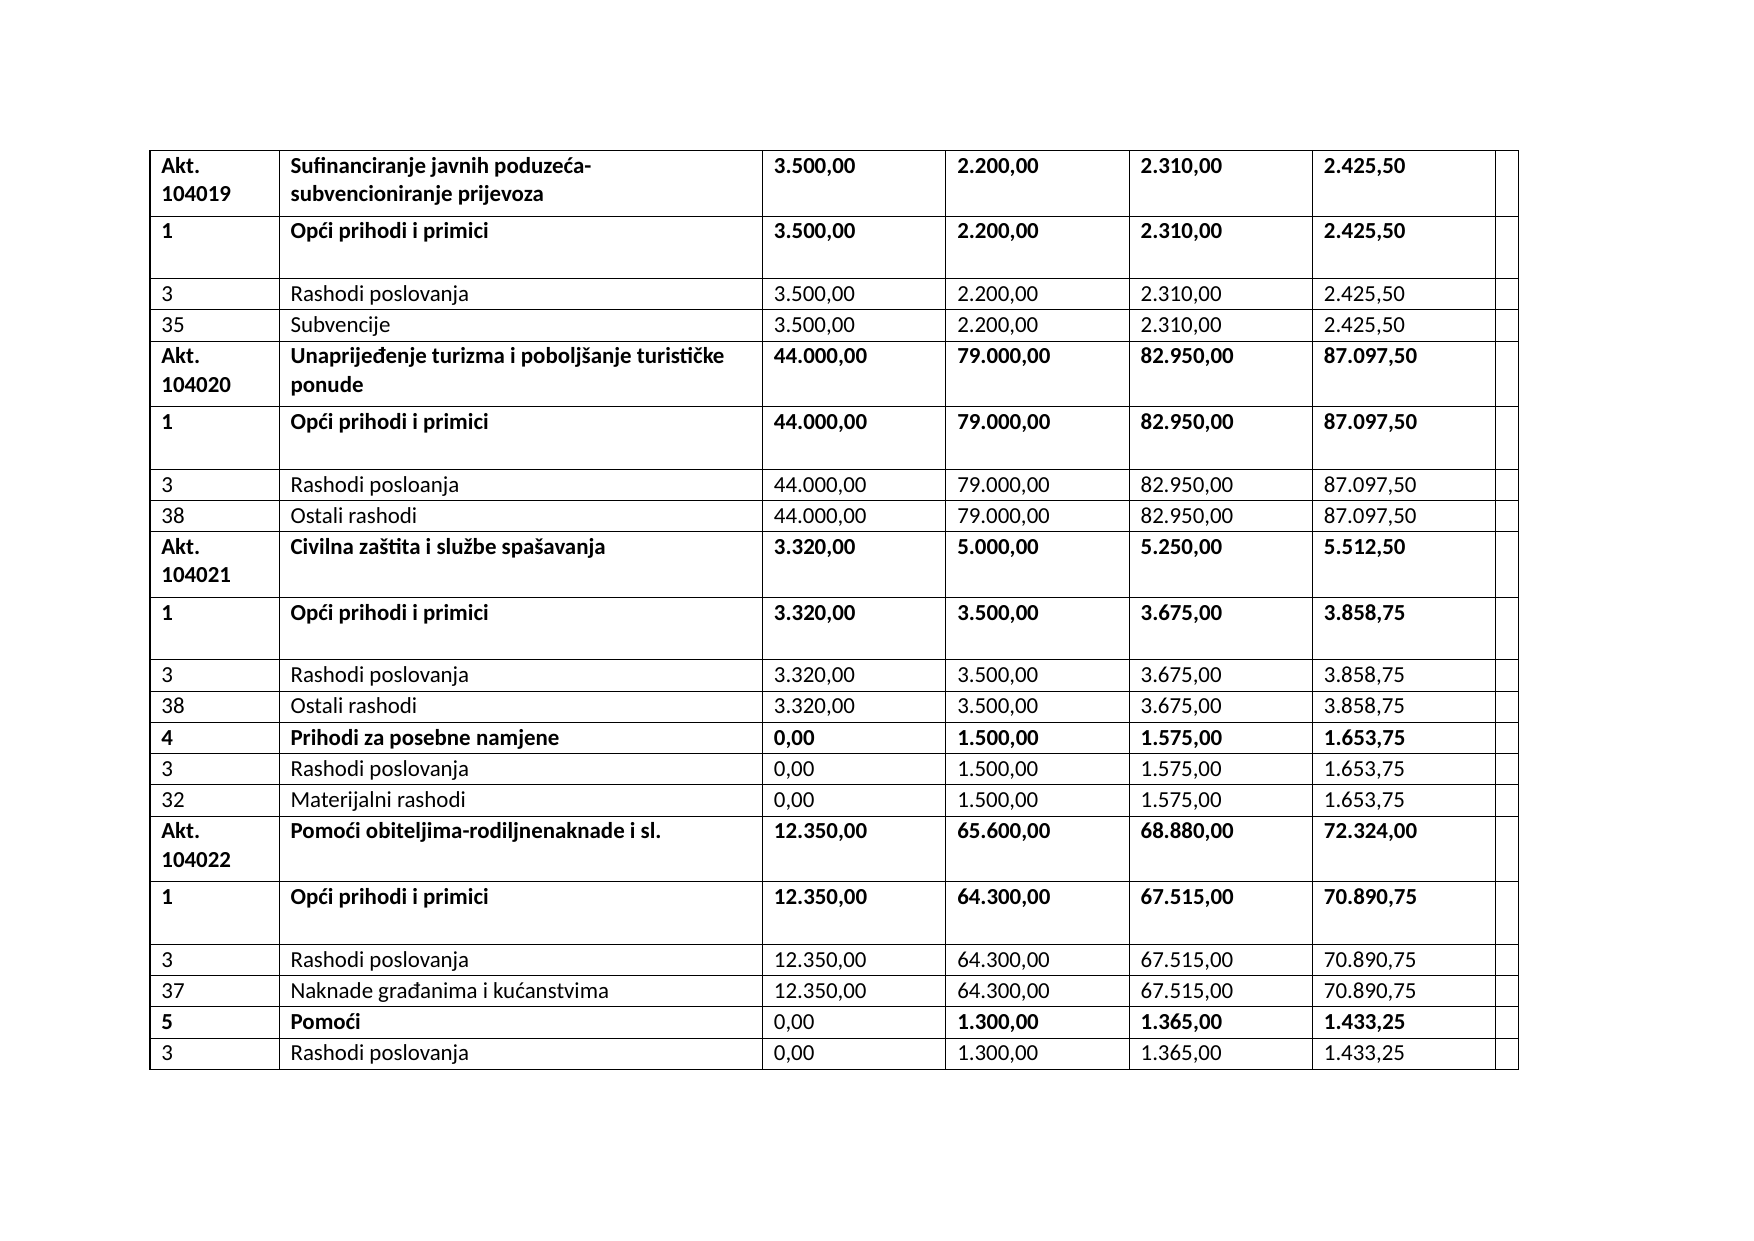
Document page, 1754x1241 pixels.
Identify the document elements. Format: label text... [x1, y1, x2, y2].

table_cell 3.500,00 [763, 151, 945, 216]
table_cell Naknade građanima i kućanstvima [280, 976, 762, 1006]
table_cell 3.858,75 [1313, 692, 1495, 722]
table_cell [1496, 882, 1518, 944]
table_cell 0,00 [763, 1007, 945, 1037]
table_cell 44.000,00 [763, 470, 945, 500]
table_cell [1496, 723, 1518, 753]
table_cell 1.500,00 [946, 754, 1129, 784]
table_cell 3 [151, 1039, 279, 1069]
table_cell 1 [151, 217, 279, 278]
table_cell 82.950,00 [1130, 470, 1312, 500]
table_cell 12.350,00 [763, 976, 945, 1006]
table_cell 3.320,00 [763, 532, 945, 597]
table_cell Pomoći [280, 1007, 762, 1037]
table_cell [1496, 817, 1518, 881]
table_cell 38 [151, 501, 279, 531]
table_cell 87.097,50 [1313, 342, 1495, 406]
table_cell 87.097,50 [1313, 407, 1495, 469]
table_cell 3.320,00 [763, 692, 945, 722]
table_cell 70.890,75 [1313, 945, 1495, 975]
table_cell 44.000,00 [763, 501, 945, 531]
table_cell 87.097,50 [1313, 501, 1495, 531]
table_cell 64.300,00 [946, 882, 1129, 944]
table_cell 3.500,00 [946, 660, 1129, 691]
table_cell 2.425,50 [1313, 310, 1495, 341]
table_cell 64.300,00 [946, 976, 1129, 1006]
table_cell 3.500,00 [763, 279, 945, 309]
table_cell 3.675,00 [1130, 692, 1312, 722]
table_cell 3.500,00 [763, 310, 945, 341]
table_cell 3 [151, 660, 279, 691]
table_cell 2.310,00 [1130, 279, 1312, 309]
table_cell 82.950,00 [1130, 501, 1312, 531]
table_cell 72.324,00 [1313, 817, 1495, 881]
table_cell 44.000,00 [763, 407, 945, 469]
table_cell 3 [151, 754, 279, 784]
table_cell 68.880,00 [1130, 817, 1312, 881]
table_cell 1.365,00 [1130, 1007, 1312, 1037]
table_cell 3 [151, 279, 279, 309]
table_cell 2.200,00 [946, 310, 1129, 341]
table_cell Civilna zaštita i službe spašavanja [280, 532, 762, 597]
table_cell [1496, 660, 1518, 691]
table_cell 3 [151, 945, 279, 975]
table_cell 12.350,00 [763, 945, 945, 975]
table_cell [1496, 1007, 1518, 1037]
table_cell 1.653,75 [1313, 785, 1495, 816]
table_cell 67.515,00 [1130, 882, 1312, 944]
table_cell 67.515,00 [1130, 976, 1312, 1006]
table_cell 5 [151, 1007, 279, 1037]
table_cell [1496, 754, 1518, 784]
table_cell 3 [151, 470, 279, 500]
table_cell 3.858,75 [1313, 660, 1495, 691]
table_cell Rashodi poslovanja [280, 945, 762, 975]
table_cell 1.500,00 [946, 785, 1129, 816]
table_cell 44.000,00 [763, 342, 945, 406]
table_cell [1496, 342, 1518, 406]
table_cell 5.000,00 [946, 532, 1129, 597]
table_cell 0,00 [763, 785, 945, 816]
table_cell 2.425,50 [1313, 279, 1495, 309]
table_cell 3.320,00 [763, 598, 945, 659]
table_cell 79.000,00 [946, 470, 1129, 500]
table_cell 87.097,50 [1313, 470, 1495, 500]
table_cell [1496, 598, 1518, 659]
table_cell Pomoći obiteljima-rodiljnenaknade i sl. [280, 817, 762, 881]
table_cell Akt. 104021 [151, 532, 279, 597]
table_cell Rashodi poslovanja [280, 754, 762, 784]
table_cell 3.675,00 [1130, 660, 1312, 691]
table_cell 1.500,00 [946, 723, 1129, 753]
table_cell 3.500,00 [946, 692, 1129, 722]
table_cell Akt. 104019 [151, 151, 279, 216]
table_cell 1.365,00 [1130, 1039, 1312, 1069]
table_cell Unaprijeđenje turizma i poboljšanje turističke ponude [280, 342, 762, 406]
table_cell Ostali rashodi [280, 501, 762, 531]
table_cell 3.858,75 [1313, 598, 1495, 659]
table_cell 2.310,00 [1130, 217, 1312, 278]
table_cell Opći prihodi i primici [280, 598, 762, 659]
table_cell Sufinanciranje javnih poduzeća-subvencioniranje prijevoza [280, 151, 762, 216]
table_cell 5.250,00 [1130, 532, 1312, 597]
table_cell 3.675,00 [1130, 598, 1312, 659]
table_cell 12.350,00 [763, 882, 945, 944]
table_cell 3.500,00 [763, 217, 945, 278]
table_cell 1.653,75 [1313, 754, 1495, 784]
table_cell Rashodi poslovanja [280, 279, 762, 309]
table_cell 67.515,00 [1130, 945, 1312, 975]
table_cell Materijalni rashodi [280, 785, 762, 816]
table_cell 1.433,25 [1313, 1039, 1495, 1069]
table_cell Opći prihodi i primici [280, 407, 762, 469]
table_cell 65.600,00 [946, 817, 1129, 881]
table_cell [1496, 217, 1518, 278]
table_cell 0,00 [763, 723, 945, 753]
table_cell 0,00 [763, 754, 945, 784]
table_cell 1.575,00 [1130, 785, 1312, 816]
table_cell 82.950,00 [1130, 342, 1312, 406]
table_cell 1 [151, 598, 279, 659]
table_cell 1.575,00 [1130, 754, 1312, 784]
table_cell Rashodi poslovanja [280, 660, 762, 691]
table_cell Akt. 104022 [151, 817, 279, 881]
table_cell 2.200,00 [946, 279, 1129, 309]
table_cell 32 [151, 785, 279, 816]
table_cell 2.310,00 [1130, 151, 1312, 216]
table_cell [1496, 407, 1518, 469]
table_cell [1496, 279, 1518, 309]
table_cell 2.200,00 [946, 217, 1129, 278]
table_cell Subvencije [280, 310, 762, 341]
table_cell 3.500,00 [946, 598, 1129, 659]
table_cell 1 [151, 882, 279, 944]
table_cell 0,00 [763, 1039, 945, 1069]
table_cell 2.425,50 [1313, 217, 1495, 278]
table_cell 1 [151, 407, 279, 469]
table_cell 35 [151, 310, 279, 341]
table_cell Opći prihodi i primici [280, 217, 762, 278]
table_cell [1496, 501, 1518, 531]
table_cell 12.350,00 [763, 817, 945, 881]
table_cell Rashodi poslovanja [280, 1039, 762, 1069]
table_cell 38 [151, 692, 279, 722]
table_cell 2.310,00 [1130, 310, 1312, 341]
table_cell 64.300,00 [946, 945, 1129, 975]
table_cell Rashodi posloanja [280, 470, 762, 500]
table_cell 2.200,00 [946, 151, 1129, 216]
table_cell 1.300,00 [946, 1039, 1129, 1069]
table_cell 79.000,00 [946, 501, 1129, 531]
table_cell Ostali rashodi [280, 692, 762, 722]
table_cell 1.575,00 [1130, 723, 1312, 753]
table_cell 82.950,00 [1130, 407, 1312, 469]
table_cell [1496, 470, 1518, 500]
table_cell [1496, 310, 1518, 341]
table_cell 79.000,00 [946, 407, 1129, 469]
table_cell [1496, 945, 1518, 975]
table_cell 5.512,50 [1313, 532, 1495, 597]
table_cell 2.425,50 [1313, 151, 1495, 216]
table_cell [1496, 785, 1518, 816]
table_cell Akt. 104020 [151, 342, 279, 406]
table_cell 1.653,75 [1313, 723, 1495, 753]
table_cell 1.433,25 [1313, 1007, 1495, 1037]
table_cell 70.890,75 [1313, 882, 1495, 944]
table_cell 4 [151, 723, 279, 753]
table_cell Opći prihodi i primici [280, 882, 762, 944]
table_cell Prihodi za posebne namjene [280, 723, 762, 753]
table_cell [1496, 976, 1518, 1006]
table_cell 79.000,00 [946, 342, 1129, 406]
table_cell 3.320,00 [763, 660, 945, 691]
table_cell [1496, 692, 1518, 722]
table_cell [1496, 1039, 1518, 1069]
table_cell 1.300,00 [946, 1007, 1129, 1037]
table_cell 70.890,75 [1313, 976, 1495, 1006]
table_cell 37 [151, 976, 279, 1006]
table_cell [1496, 532, 1518, 597]
table_cell [1496, 151, 1518, 216]
